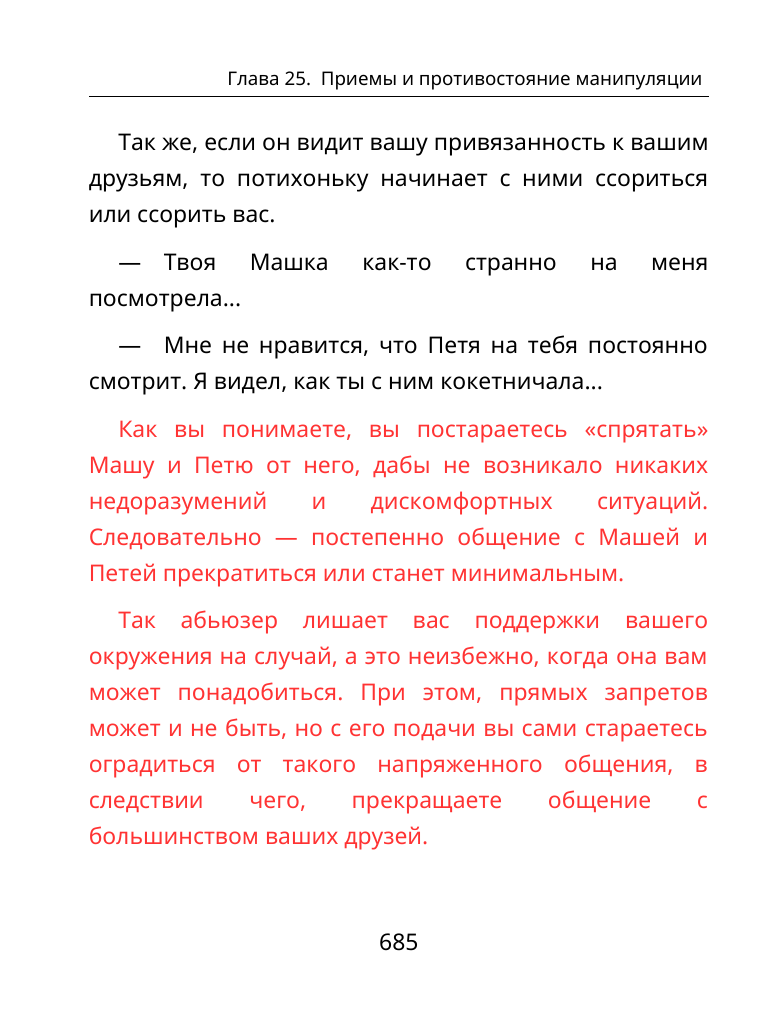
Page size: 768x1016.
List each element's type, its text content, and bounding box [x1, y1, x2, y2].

text Так абьюзер лишает вас поддержки вашего окружения на случай, а это неизбежно, когда она вам может понадобиться. При этом, прямых запретов может и не быть, но с его подачи вы сами стараетесь оградиться от такого напряженного общения, в следствии чего, прекращаете общение с большинством ваших друзей. [88, 604, 709, 851]
list Твоя Машка как-то странно на меня посмотрела... [88, 246, 709, 313]
text Как вы понимаете, вы постараетесь «спрятать» Машу и Петю от него, дабы не возникало никаких недоразумений и дискомфортных ситуаций. Следовательно — постепенно общение с Машей и Петей прекратиться или станет минимальным. [88, 413, 709, 588]
text Так же, если он видит вашу привязанность к вашим друзьям, то потихоньку начинает с ними ссориться или ссорить вас. [88, 126, 709, 229]
list Мне не нравится, что Петя на тебя постоянно смотрит. Я видел, как ты с ним кокетничала... [88, 329, 709, 396]
